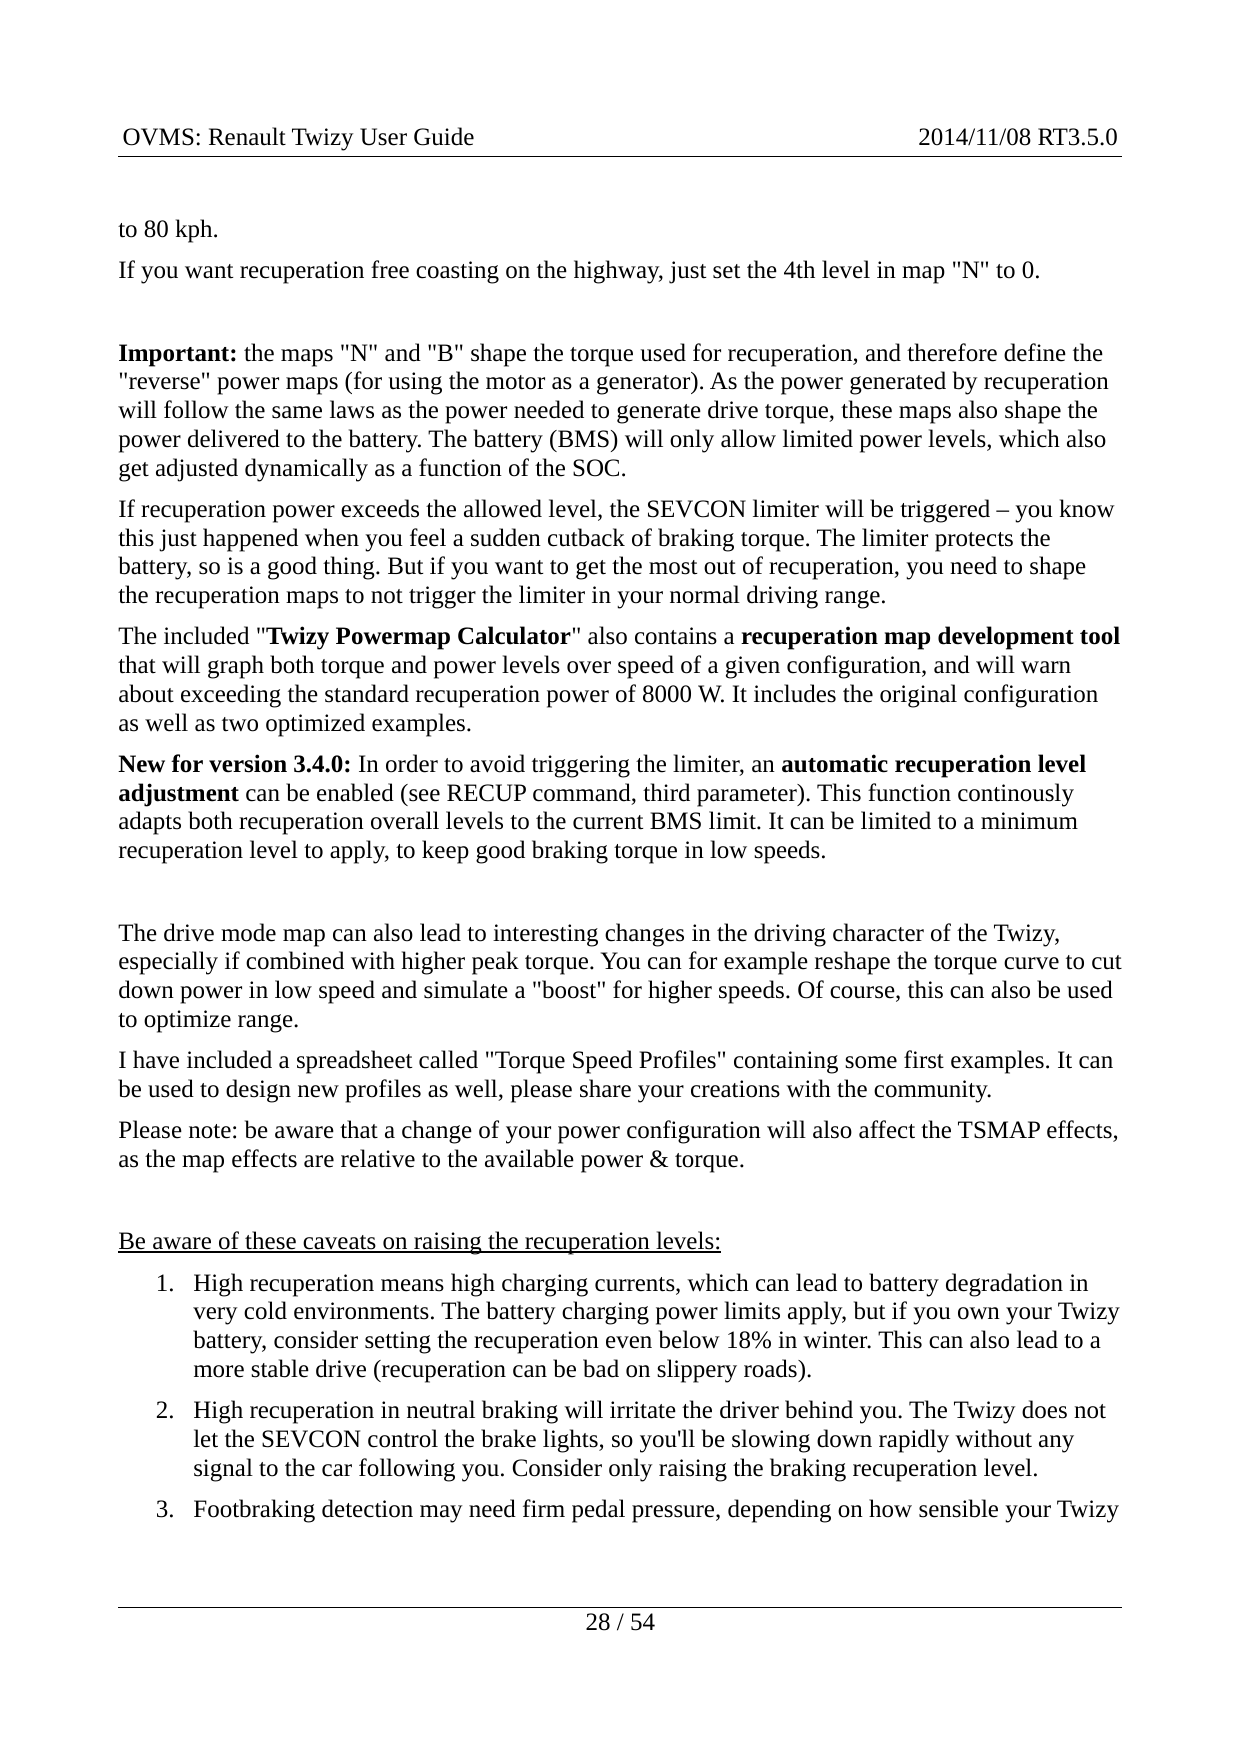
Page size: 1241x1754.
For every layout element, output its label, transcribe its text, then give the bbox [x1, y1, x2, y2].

text to 80 kph. [118, 214, 1122, 243]
list High recuperation means high charging currents, which can lead to battery degradation in very cold environments. The battery charging power limits apply, but if you own your Twizy battery, consider setting the recuperation even below 18% in winter. This can also lead to a more stable drive (recuperation can be bad on slippery roads). [156, 1268, 1122, 1383]
text If recuperation power exceeds the allowed level, the SEVCON limiter will be triggered – you know this just happened when you feel a sudden cutback of braking torque. The limiter protects the battery, so is a good thing. But if you want to get the most out of recuperation, you need to shape the recuperation maps to not trigger the limiter in your normal driving range. [118, 494, 1122, 609]
text Important: the maps "N" and "B" shape the torque used for recuperation, and therefore define the "reverse" power maps (for using the motor as a generator). As the power generated by recuperation will follow the same laws as the power needed to generate drive torque, these maps also shape the power delivered to the battery. The battery (BMS) will only allow limited power levels, which also get adjusted dynamically as a function of the SOC. [118, 338, 1122, 481]
text New for version 3.4.0: In order to avoid triggering the limiter, an automatic recuperation level adjustment can be enabled (see RECUP command, third parameter). This function continously adapts both recuperation overall levels to the current BMS limit. It can be limited to a minimum recuperation level to apply, to keep good braking torque in low speeds. [118, 749, 1122, 864]
list Footbraking detection may need firm pedal pressure, depending on how sensible your Twizy [156, 1494, 1122, 1523]
text If you want recuperation free coasting on the highway, just set the 4th level in map "N" to 0. [118, 255, 1122, 284]
text Please note: be aware that a change of your power configuration will also affect the TSMAP effects, as the map effects are relative to the available power & torque. [118, 1115, 1122, 1173]
text The included "Twizy Powermap Calculator" also contains a recuperation map development tool that will graph both torque and power levels over speed of a given configuration, and will warn about exceeding the standard recuperation power of 8000 W. It includes the original configuration as well as two optimized examples. [118, 621, 1122, 736]
text I have included a spreadsheet called "Torque Speed Profiles" containing some first examples. It can be used to design new profiles as well, please share your creations with the community. [118, 1045, 1122, 1103]
text The drive mode map can also lead to interesting changes in the driving character of the Twizy, especially if combined with higher peak torque. You can for example reshape the torque curve to cut down power in low speed and simulate a "boost" for higher speeds. Of course, this can also be used to optimize range. [118, 918, 1122, 1033]
list High recuperation in neutral braking will irritate the driver behind you. The Twizy does not let the SEVCON control the brake lights, so you'll be slowing down rapidly without any signal to the car following you. Consider only raising the braking recuperation level. [156, 1395, 1122, 1481]
text Be aware of these caveats on raising the recuperation levels: [118, 1226, 1122, 1255]
